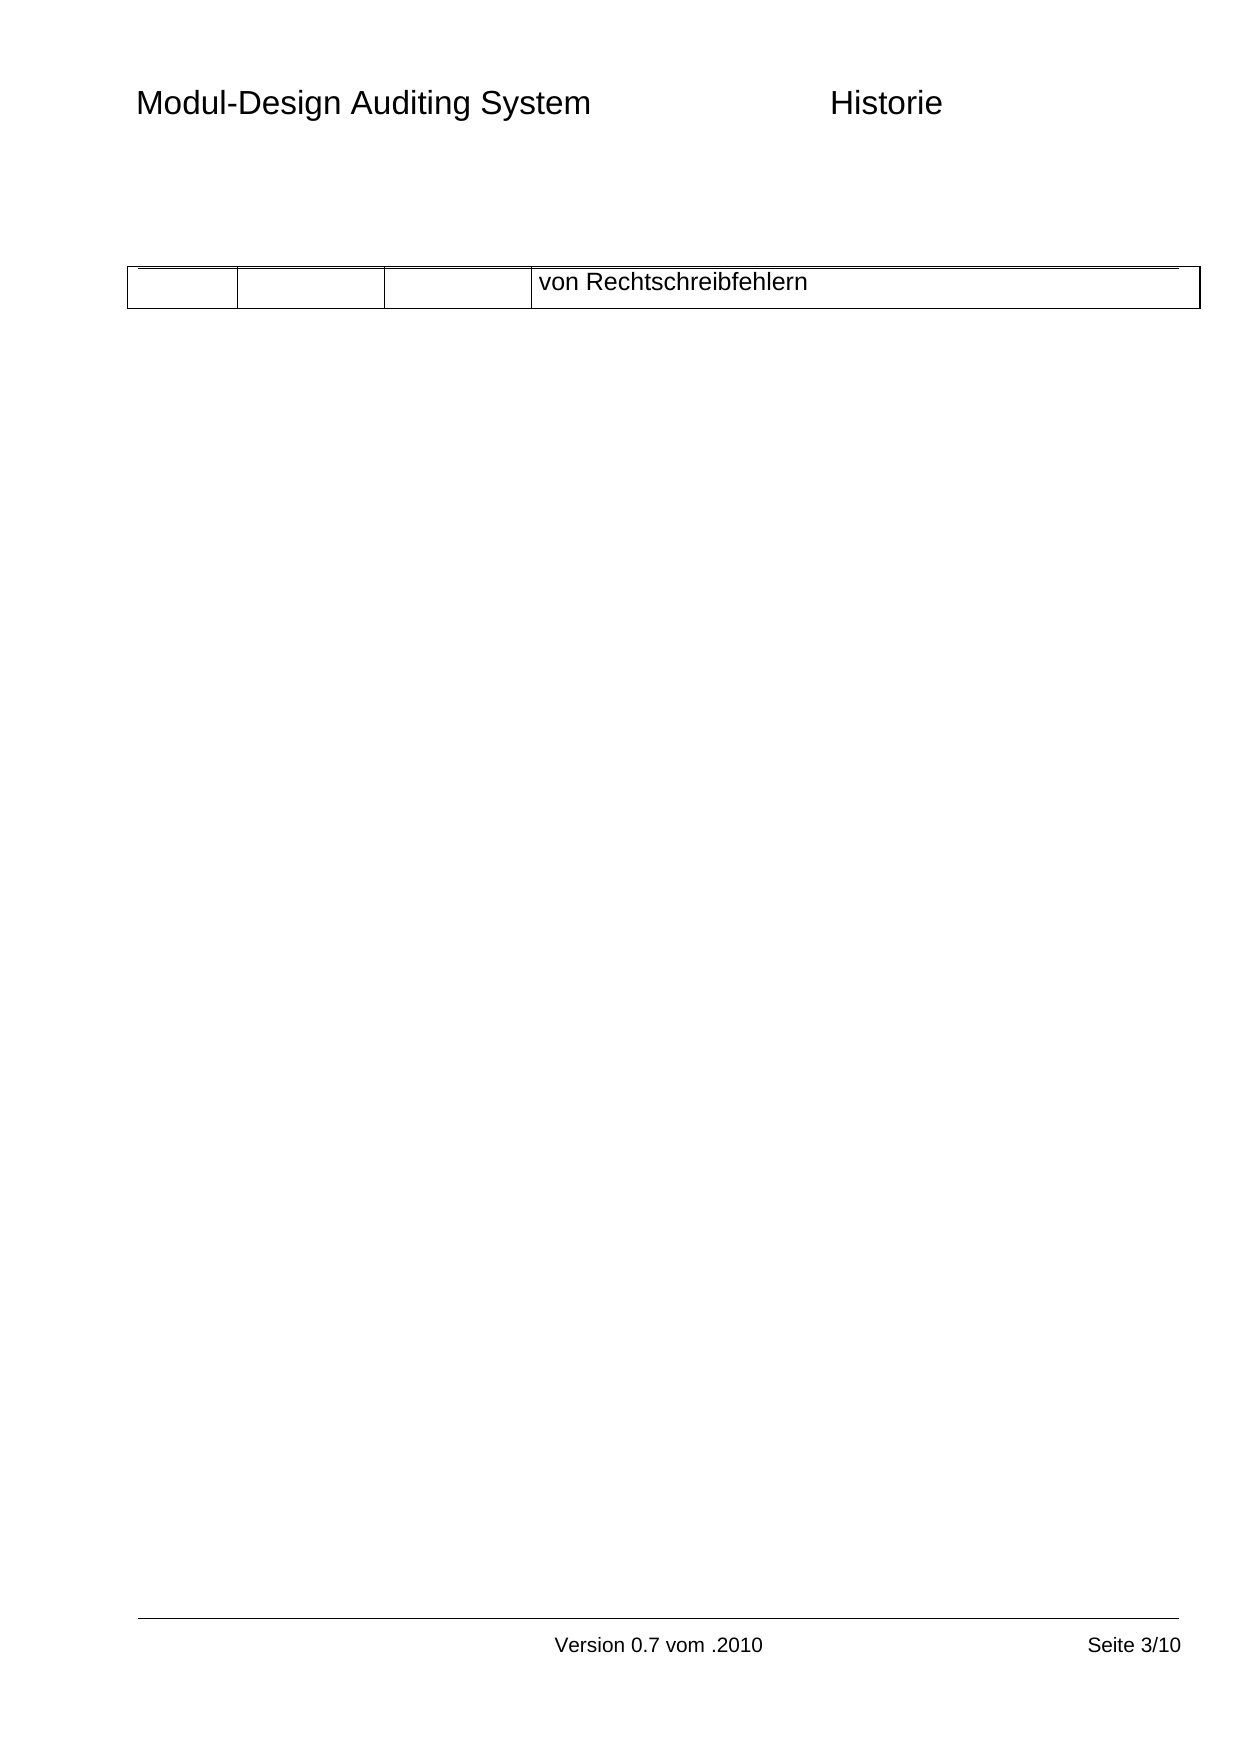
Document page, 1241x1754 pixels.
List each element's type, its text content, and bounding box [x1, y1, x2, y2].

table_cell von Rechtschreibfehlern [532, 267, 1199, 308]
table_cell [128, 267, 237, 308]
table_cell [385, 289, 531, 308]
table_cell [238, 289, 384, 308]
